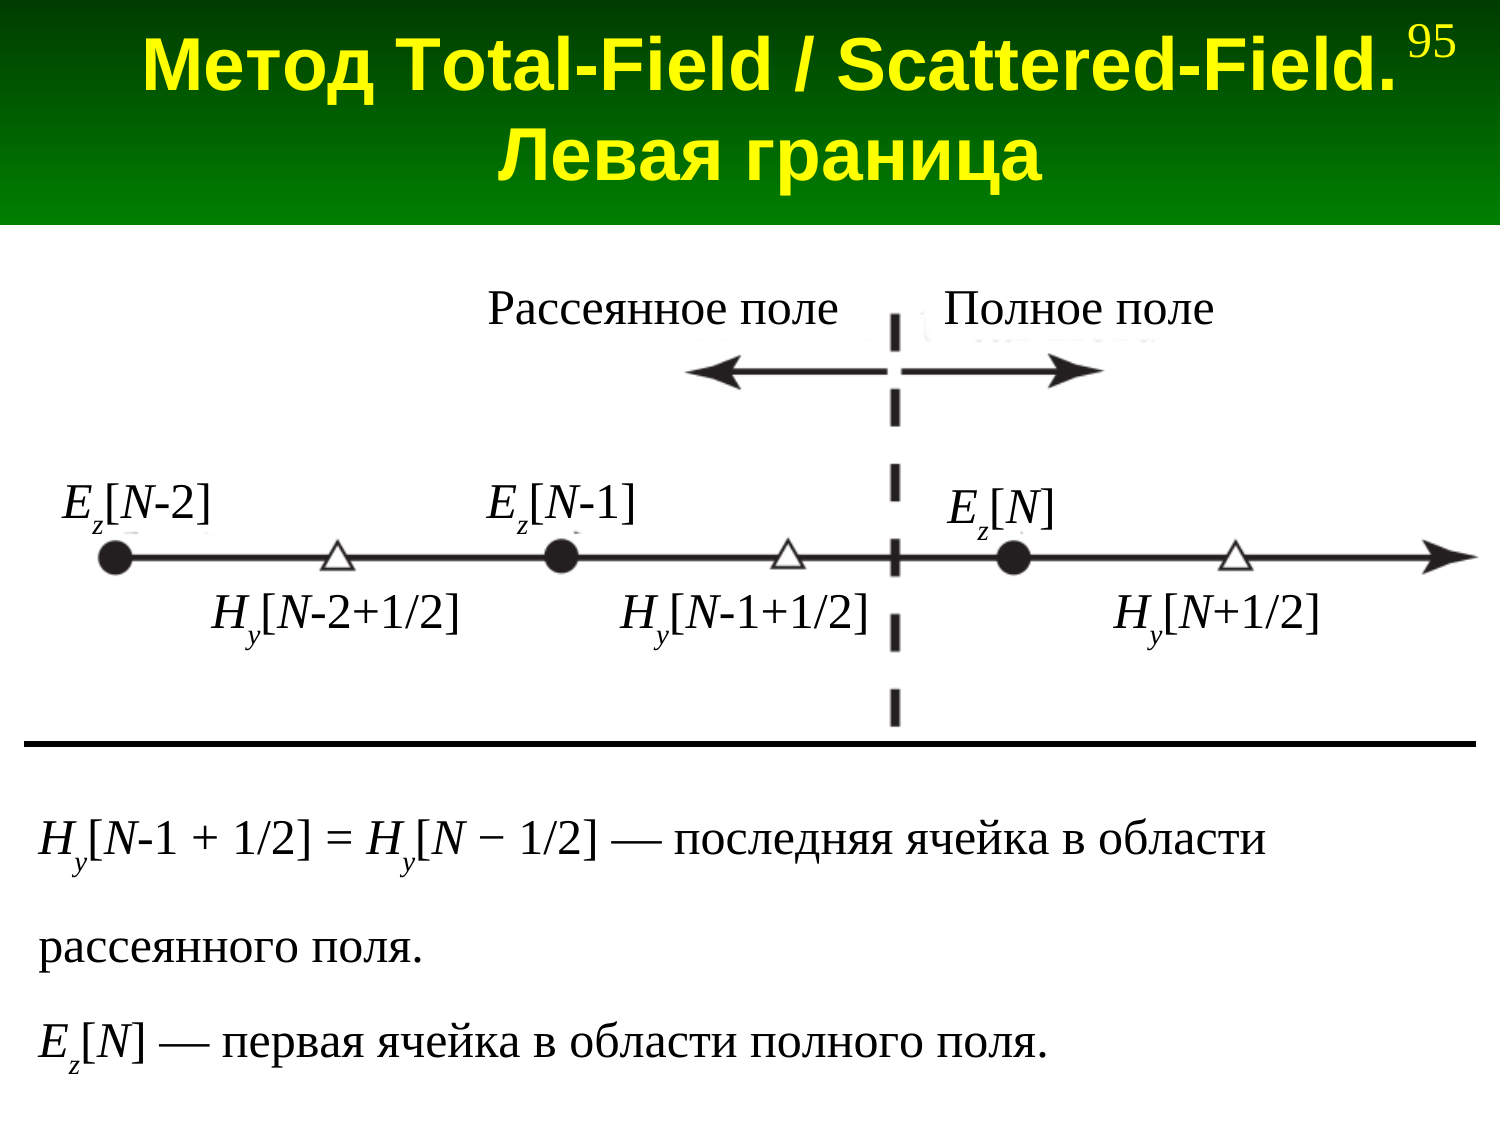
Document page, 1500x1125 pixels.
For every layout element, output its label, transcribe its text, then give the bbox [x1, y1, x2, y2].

text_box Ez[N] [932, 466, 1099, 558]
text_box Полное поле [928, 267, 1230, 343]
text_box Ez[N-1] [471, 460, 657, 608]
text_box Рассеянное поле [472, 267, 855, 343]
text_box Hy[N-1 + 1/2] = Hy[N − 1/2] — последняя ячейка в области рассеянного поля. Ez[N] — первая ячейка в области полного поля. [23, 797, 1369, 1100]
title Метод Total-Field / Scattered-Field. Левая граница [100, 7, 1441, 204]
text_box Hy[N+1/2] [1098, 570, 1374, 706]
text_box Ez[N-2] [47, 460, 232, 608]
picture [82, 263, 1500, 745]
text_box Hy[N-2+1/2] [196, 570, 481, 706]
text_box Hy[N-1+1/2] [605, 570, 893, 719]
